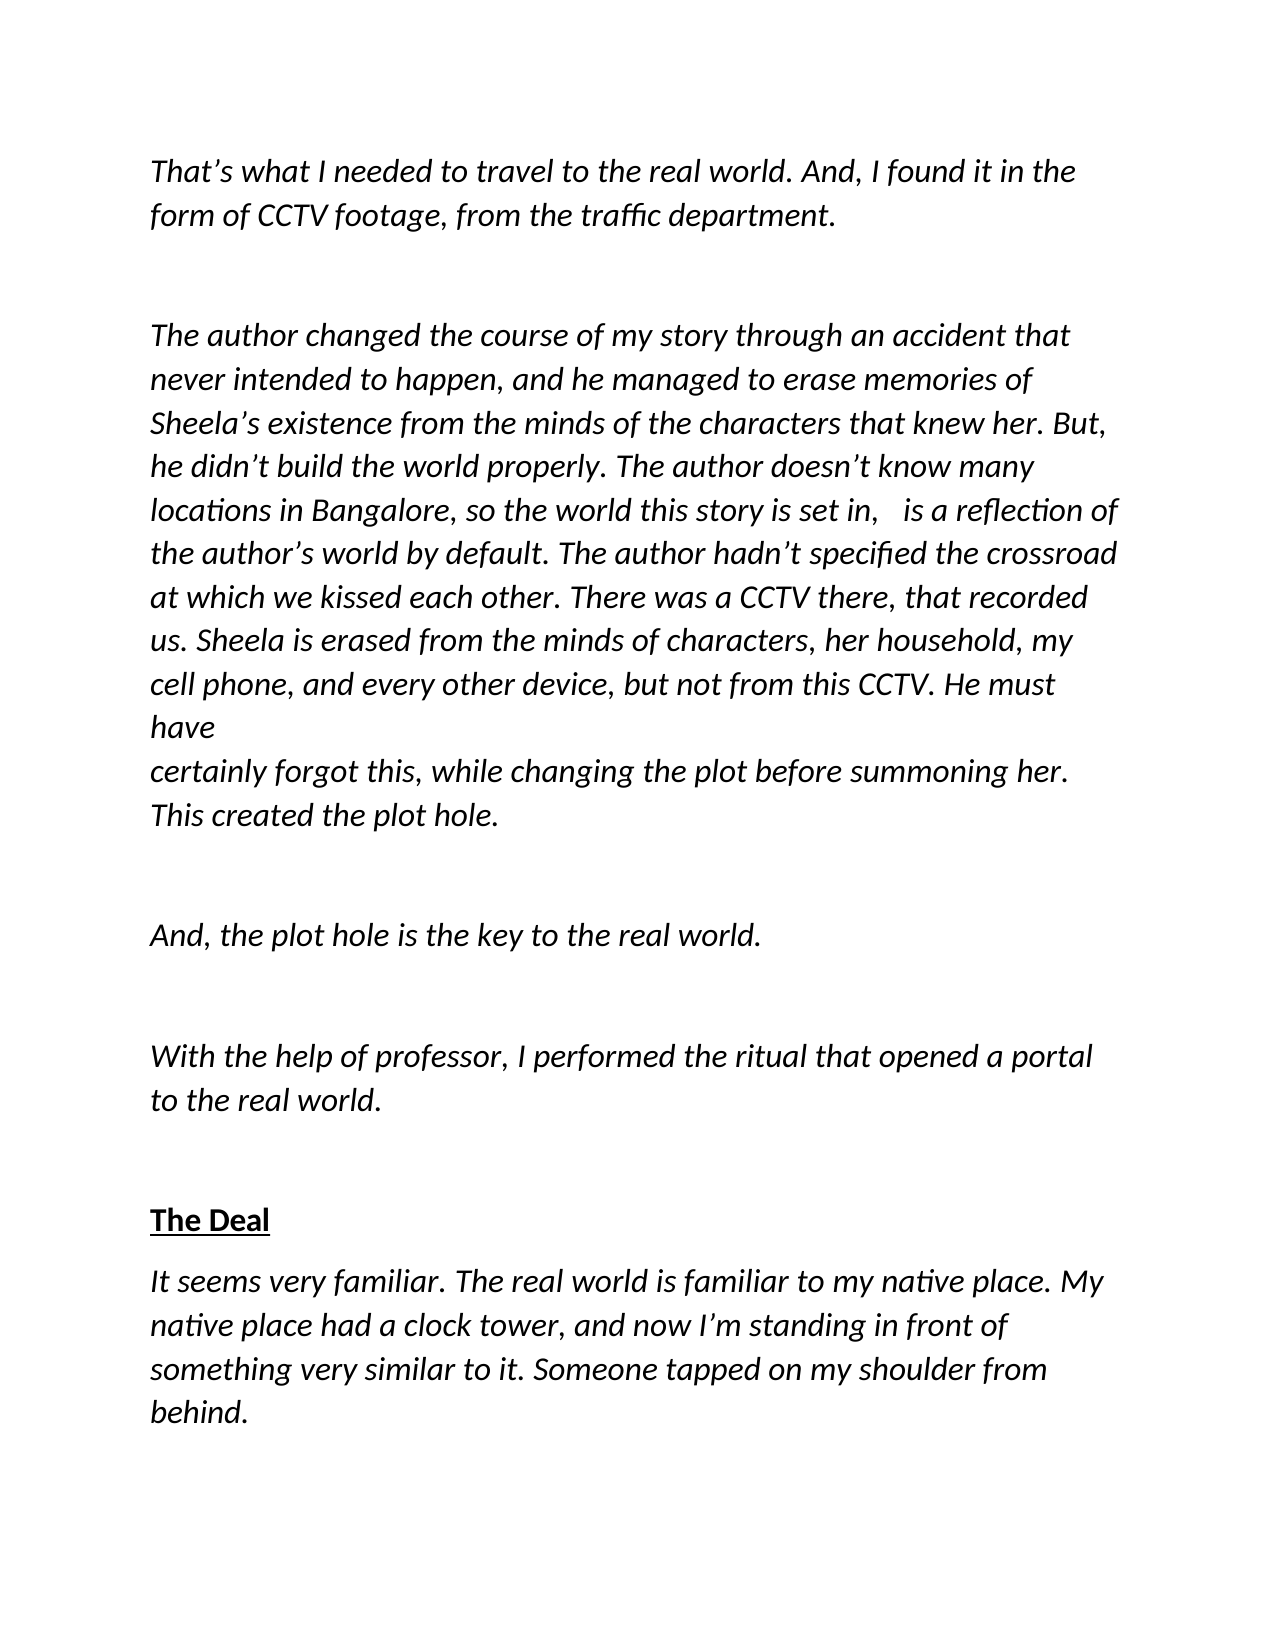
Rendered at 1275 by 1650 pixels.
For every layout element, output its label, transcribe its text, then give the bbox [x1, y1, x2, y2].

text Sheela’s existence from the minds of the characters that knew her. But, he didn’t build the world properly. The author doesn’t know many locations in Bangalore, so the world this story is set in, is a reflection of the author’s world by default. The author hadn’t specified the crossroad at which we kissed each other. There was a CCTV there, that recorded us. Sheela is erased from the minds of characters, her household, my cell phone, and every other device, but not from this CCTV. He must have [150, 402, 1125, 747]
subtitle The Deal [150, 1199, 1162, 1240]
text And, the plot hole is the key to the real world. [150, 914, 1162, 955]
text It seems very familiar. The real world is familiar to my native place. My native place had a clock tower, and now I’m standing in front of something very similar to it. Someone tapped on my shoulder from [150, 1261, 1120, 1388]
text The author changed the course of my story through an accident that never intended to happen, and he managed to erase memories of [150, 314, 1120, 399]
text certainly forgot this, while changing the plot before summoning her. This created the plot hole. [150, 750, 1110, 834]
text behind. [150, 1391, 1162, 1431]
text With the help of professor, I performed the ritual that opened a portal to the real world. [150, 1035, 1125, 1120]
text That’s what I needed to travel to the real world. And, I found it in the form of CCTV footage, from the traffic department. [150, 150, 1120, 234]
